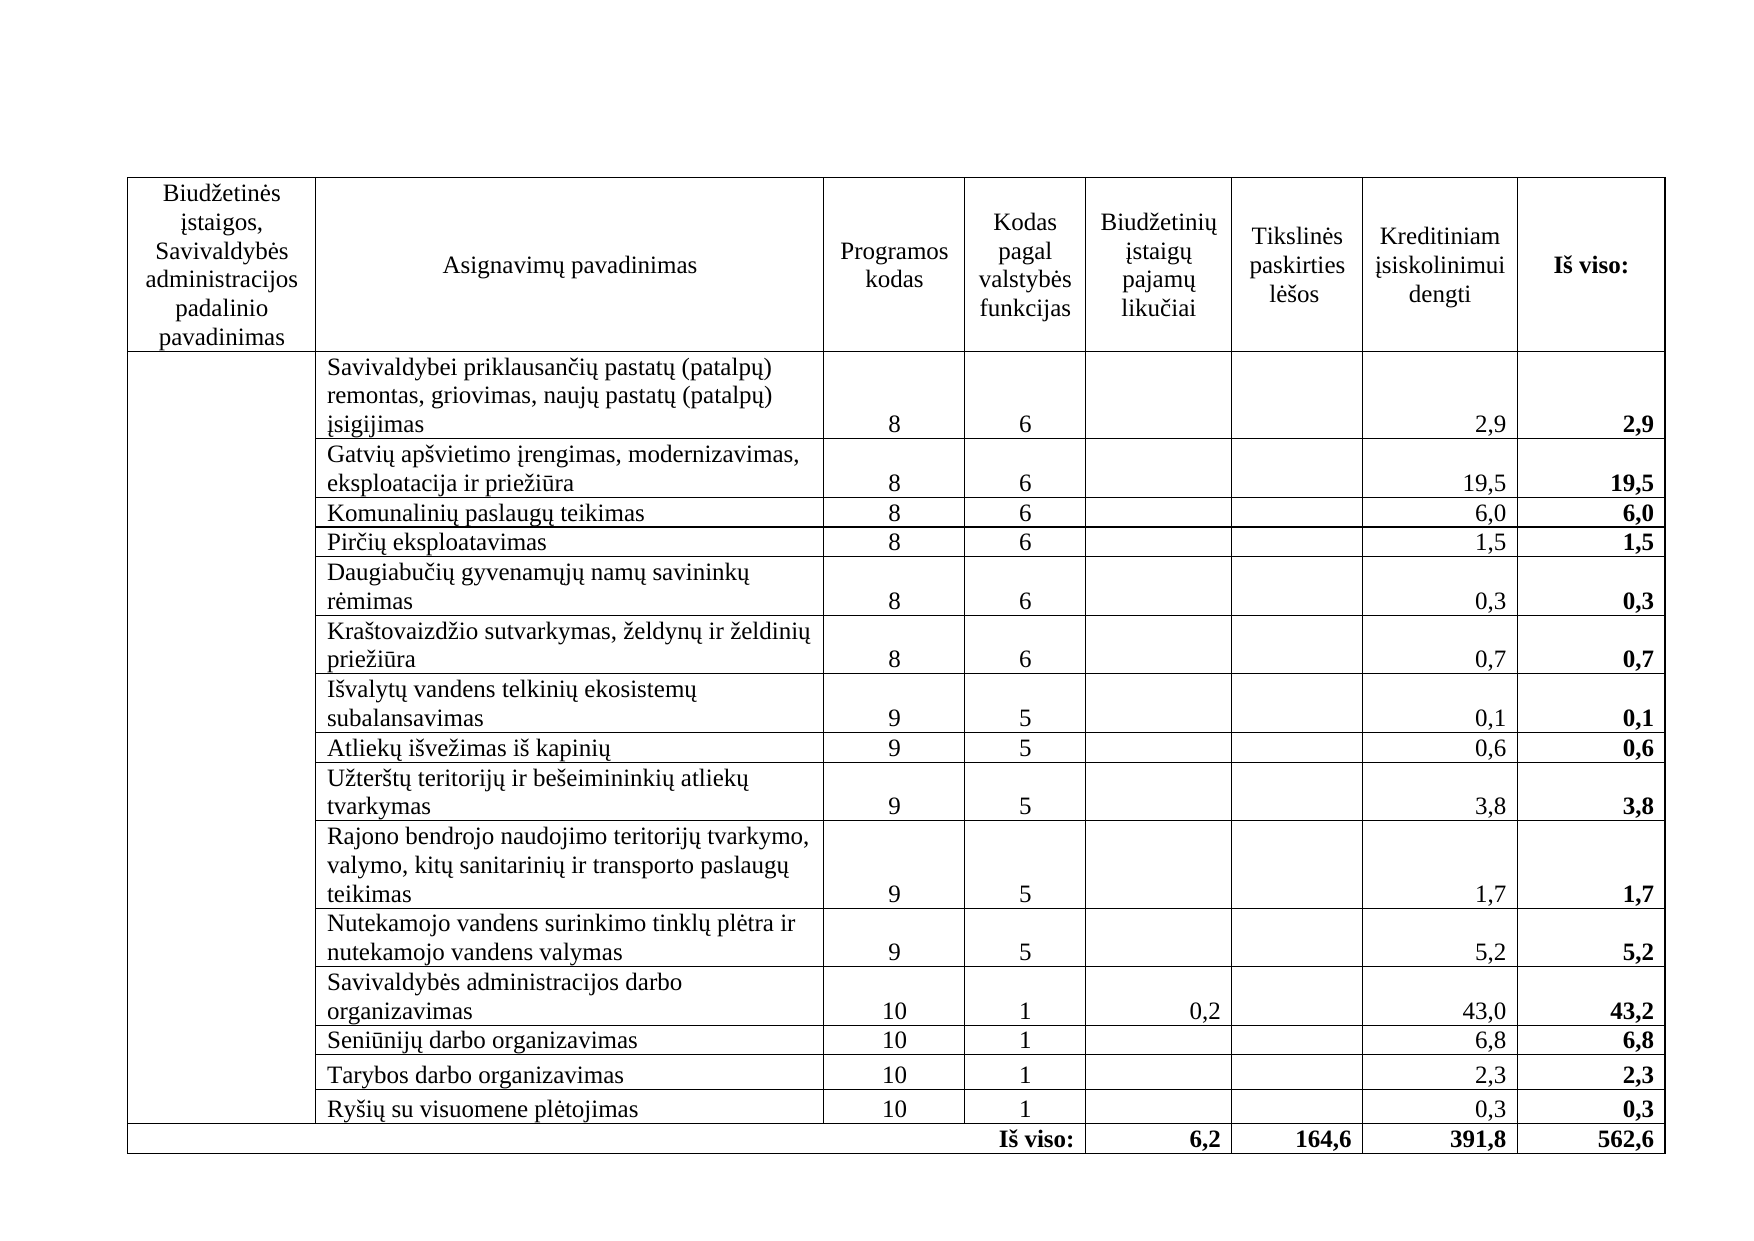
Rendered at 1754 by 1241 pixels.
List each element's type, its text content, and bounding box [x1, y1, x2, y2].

table_cell Daugiabučių gyvenamųjų namų savininkų rėmimas [316, 557, 823, 615]
table_cell 8 [824, 352, 964, 438]
table_cell 0,3 [1363, 557, 1517, 615]
table_cell [1086, 616, 1231, 673]
table_cell 6 [965, 498, 1085, 526]
table_cell [1232, 733, 1362, 762]
table_cell [1086, 498, 1231, 526]
table_cell [1232, 967, 1362, 1024]
table_cell [1232, 909, 1362, 966]
table_cell 5,2 [1518, 909, 1664, 966]
table_cell 0,2 [1086, 967, 1231, 1024]
table_cell 8 [824, 557, 964, 615]
table_cell Tarybos darbo organizavimas [316, 1055, 823, 1089]
table_cell [1232, 1026, 1362, 1054]
table_cell 0,1 [1363, 674, 1517, 732]
table_cell 8 [824, 439, 964, 497]
table_cell 43,0 [1363, 967, 1517, 1024]
table_cell [1232, 439, 1362, 497]
table_cell 6 [965, 528, 1085, 556]
table_cell 5 [965, 821, 1085, 907]
table_cell 391,8 [1363, 1124, 1517, 1153]
table_cell 6 [965, 352, 1085, 438]
table_header Tikslinės paskirties lėšos [1232, 178, 1362, 351]
table_cell Savivaldybei priklausančių pastatų (patalpų) remontas, griovimas, naujų pastatų (patalpų) įsigijimas [316, 352, 823, 438]
table_header Asignavimų pavadinimas [316, 178, 823, 351]
table_cell 19,5 [1518, 439, 1664, 497]
table_cell 1,7 [1518, 821, 1664, 907]
table_cell 1,5 [1518, 528, 1664, 556]
table_cell [1086, 674, 1231, 732]
table_cell 164,6 [1232, 1124, 1362, 1153]
table_cell 10 [824, 1055, 964, 1089]
table_cell 5 [965, 733, 1085, 762]
table_cell 3,8 [1518, 763, 1664, 820]
table_header Biudžetinės įstaigos, Savivaldybės administracijos padalinio pavadinimas [128, 178, 315, 351]
table_cell 2,9 [1518, 352, 1664, 438]
table_cell [1086, 557, 1231, 615]
table_cell 6 [965, 439, 1085, 497]
table_cell [1086, 1090, 1231, 1123]
table_cell [1232, 1090, 1362, 1123]
table_cell 0,1 [1518, 674, 1664, 732]
table_cell 1 [965, 1026, 1085, 1054]
table_cell 10 [824, 1090, 964, 1123]
table_cell Ryšių su visuomene plėtojimas [316, 1090, 823, 1123]
table_cell 9 [824, 763, 964, 820]
table_cell 6,2 [1086, 1124, 1231, 1153]
table_cell Nutekamojo vandens surinkimo tinklų plėtra ir nutekamojo vandens valymas [316, 909, 823, 966]
table_cell 6,8 [1518, 1026, 1664, 1054]
table_cell Savivaldybės administracijos darbo organizavimas [316, 967, 823, 1024]
table_cell [1232, 528, 1362, 556]
table_header Kreditiniam įsiskolinimui dengti [1363, 178, 1517, 351]
table_cell 1,7 [1363, 821, 1517, 907]
table_cell [1086, 352, 1231, 438]
table_cell 0,7 [1363, 616, 1517, 673]
table_header Kodas pagal valstybės funkcijas [965, 178, 1085, 351]
table_cell 1 [965, 1090, 1085, 1123]
table_cell Užterštų teritorijų ir bešeimininkių atliekų tvarkymas [316, 763, 823, 820]
table_cell Komunalinių paslaugų teikimas [316, 498, 823, 526]
table_cell 562,6 [1518, 1124, 1664, 1153]
table_cell [1232, 674, 1362, 732]
table_cell 3,8 [1363, 763, 1517, 820]
table_cell 6,0 [1518, 498, 1664, 526]
table_cell [1086, 821, 1231, 907]
table_cell [1232, 763, 1362, 820]
table_cell [1086, 439, 1231, 497]
table_cell 0,6 [1518, 733, 1664, 762]
table_cell 10 [824, 967, 964, 1024]
table_cell [1232, 352, 1362, 438]
table_cell 8 [824, 498, 964, 526]
table_cell 6 [965, 557, 1085, 615]
table_cell 1,5 [1363, 528, 1517, 556]
table_cell [1086, 1055, 1231, 1089]
table_cell 2,3 [1363, 1055, 1517, 1089]
table_cell [1232, 616, 1362, 673]
table_cell 6 [965, 616, 1085, 673]
table_cell [1232, 498, 1362, 526]
table_cell Seniūnijų darbo organizavimas [316, 1026, 823, 1054]
table_cell [1086, 1026, 1231, 1054]
table_cell 6,0 [1363, 498, 1517, 526]
table_cell 1 [965, 1055, 1085, 1089]
table_cell 43,2 [1518, 967, 1664, 1024]
table_cell 8 [824, 616, 964, 673]
table_cell 6,8 [1363, 1026, 1517, 1054]
table_cell 5 [965, 763, 1085, 820]
table_cell Kraštovaizdžio sutvarkymas, želdynų ir želdinių priežiūra [316, 616, 823, 673]
table_cell 2,3 [1518, 1055, 1664, 1089]
table_cell 9 [824, 821, 964, 907]
table_cell Iš viso: [128, 1124, 1085, 1153]
table_cell [128, 352, 315, 1123]
table_cell 5 [965, 909, 1085, 966]
table_cell 10 [824, 1026, 964, 1054]
table_cell 0,3 [1518, 557, 1664, 615]
table_cell [1086, 909, 1231, 966]
table_cell [1086, 528, 1231, 556]
table_header Biudžetinių įstaigų pajamų likučiai [1086, 178, 1231, 351]
table_cell 8 [824, 528, 964, 556]
table_cell Išvalytų vandens telkinių ekosistemų subalansavimas [316, 674, 823, 732]
table_cell 0,3 [1518, 1090, 1664, 1123]
table_cell 9 [824, 733, 964, 762]
table_cell 19,5 [1363, 439, 1517, 497]
table_cell Gatvių apšvietimo įrengimas, modernizavimas, eksploatacija ir priežiūra [316, 439, 823, 497]
table_cell [1086, 763, 1231, 820]
table_cell 5,2 [1363, 909, 1517, 966]
table_cell 2,9 [1363, 352, 1517, 438]
table_cell Pirčių eksploatavimas [316, 528, 823, 556]
table_cell 0,7 [1518, 616, 1664, 673]
table_header Programos kodas [824, 178, 964, 351]
table_cell [1232, 821, 1362, 907]
table_cell 1 [965, 967, 1085, 1024]
table_cell 0,3 [1363, 1090, 1517, 1123]
table_cell 5 [965, 674, 1085, 732]
table_cell 9 [824, 909, 964, 966]
table_cell Atliekų išvežimas iš kapinių [316, 733, 823, 762]
table_cell [1086, 733, 1231, 762]
table_cell [1232, 557, 1362, 615]
table_cell 9 [824, 674, 964, 732]
table_header Iš viso: [1518, 178, 1664, 351]
table_cell 0,6 [1363, 733, 1517, 762]
table_cell Rajono bendrojo naudojimo teritorijų tvarkymo, valymo, kitų sanitarinių ir transporto paslaugų teikimas [316, 821, 823, 907]
table_cell [1232, 1055, 1362, 1089]
